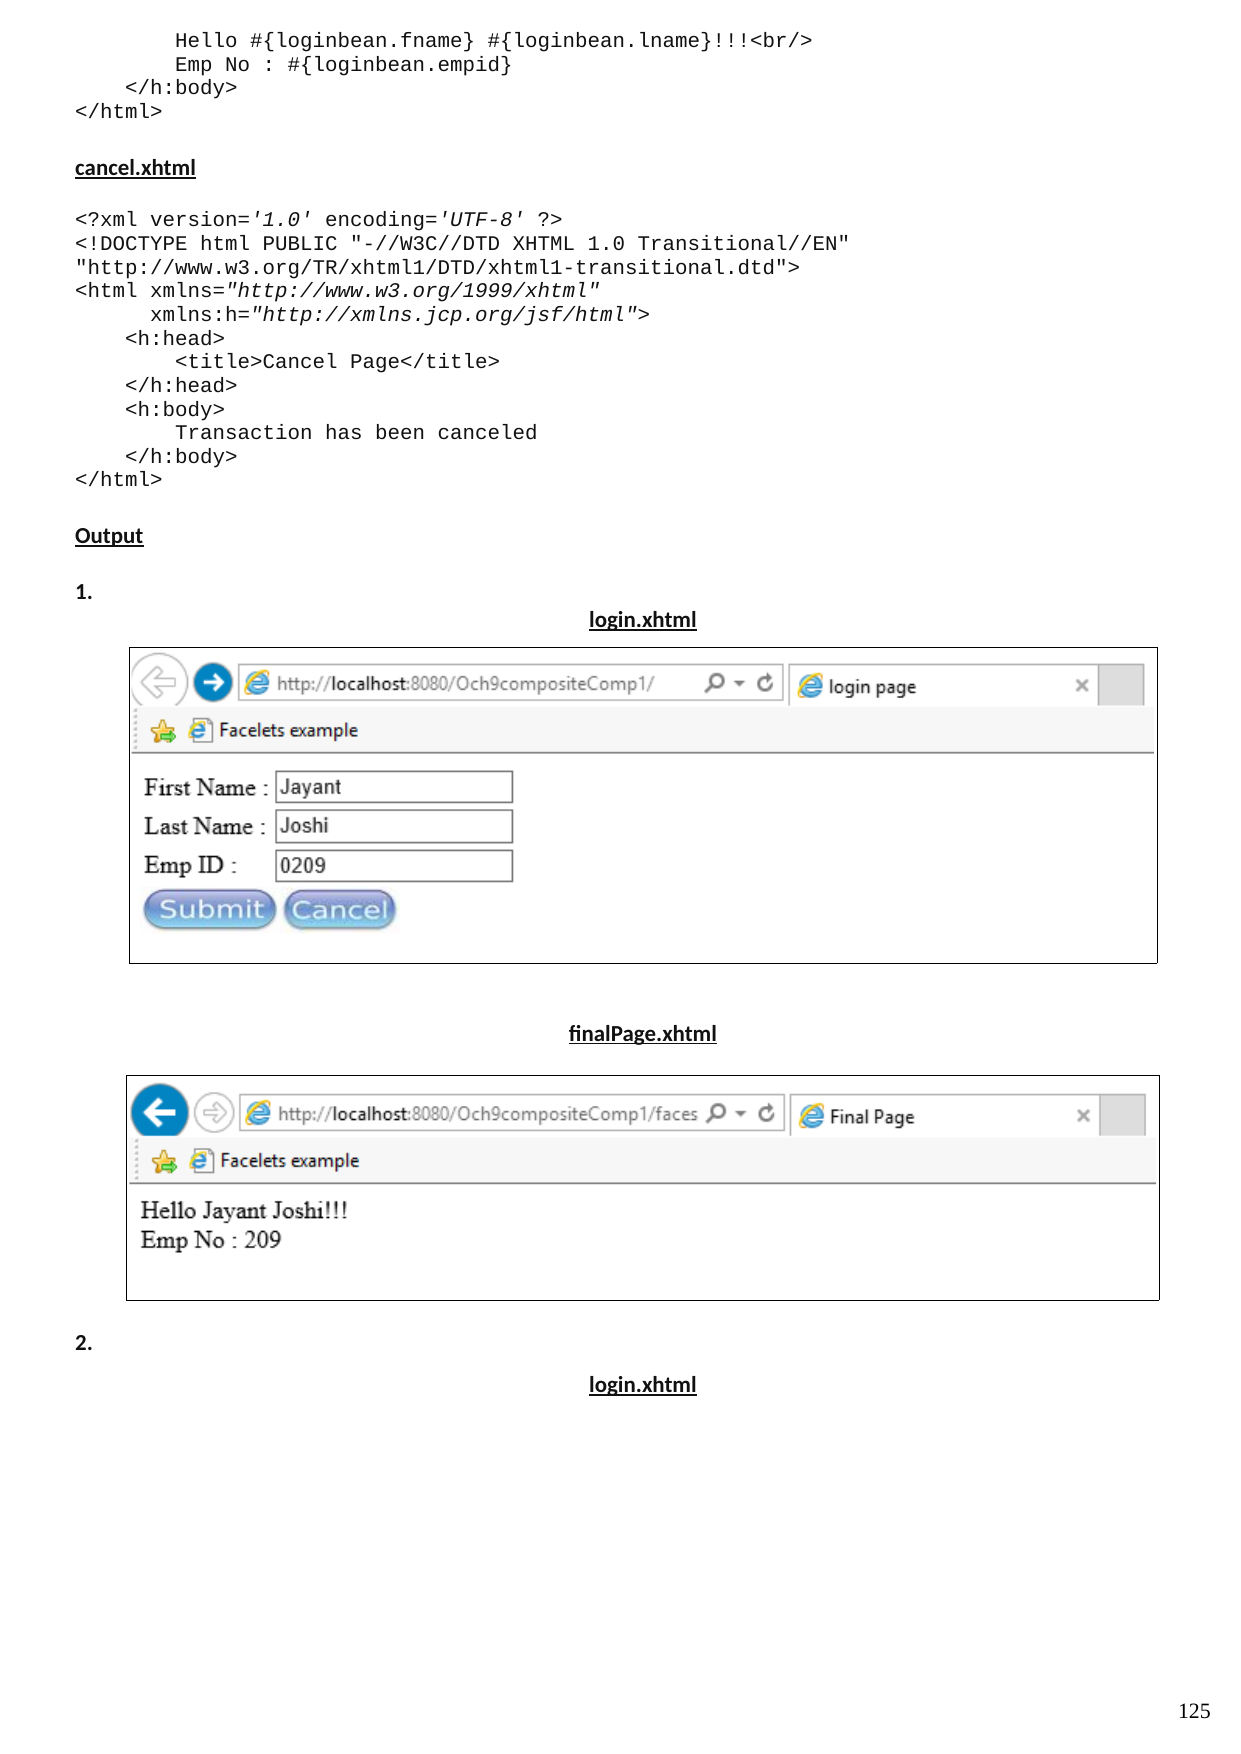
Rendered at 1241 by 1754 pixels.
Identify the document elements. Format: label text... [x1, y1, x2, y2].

text <title>Cancel Page</title> [75, 351, 1211, 375]
text xmlns:h="http://xmlns.jcp.org/jsf/html"> [75, 304, 1211, 328]
text <!DOCTYPE html PUBLIC "-//W3C//DTD XHTML 1.0 Transitional//EN" "http://www.w3.org/TR/xhtml1/DTD/xhtml1-transitional.dtd"> [75, 233, 1211, 280]
text </html> [75, 101, 1211, 124]
text </h:body> [75, 77, 1211, 101]
text 2. [75, 1328, 1211, 1356]
text </h:body> [75, 446, 1211, 469]
text Emp No : #{loginbean.empid} [75, 54, 1211, 77]
text <h:head> [75, 328, 1211, 351]
text <h:body> [75, 398, 1211, 422]
text </html> [75, 469, 1211, 493]
text login.xhtml [75, 605, 1211, 633]
text </h:head> [75, 375, 1211, 398]
text Output [75, 521, 1211, 549]
text cancel.xhtml [75, 153, 1211, 181]
text Transaction has been canceled [75, 422, 1211, 446]
text <html xmlns="http://www.w3.org/1999/xhtml" [75, 280, 1211, 304]
text 1. [75, 577, 1211, 605]
text login.xhtml [75, 1370, 1211, 1398]
text Hello #{loginbean.fname} #{loginbean.lname}!!!<br/> [75, 30, 1211, 54]
text finalPage.xhtml [75, 1019, 1211, 1047]
text <?xml version='1.0' encoding='UTF-8' ?> [75, 209, 1211, 233]
